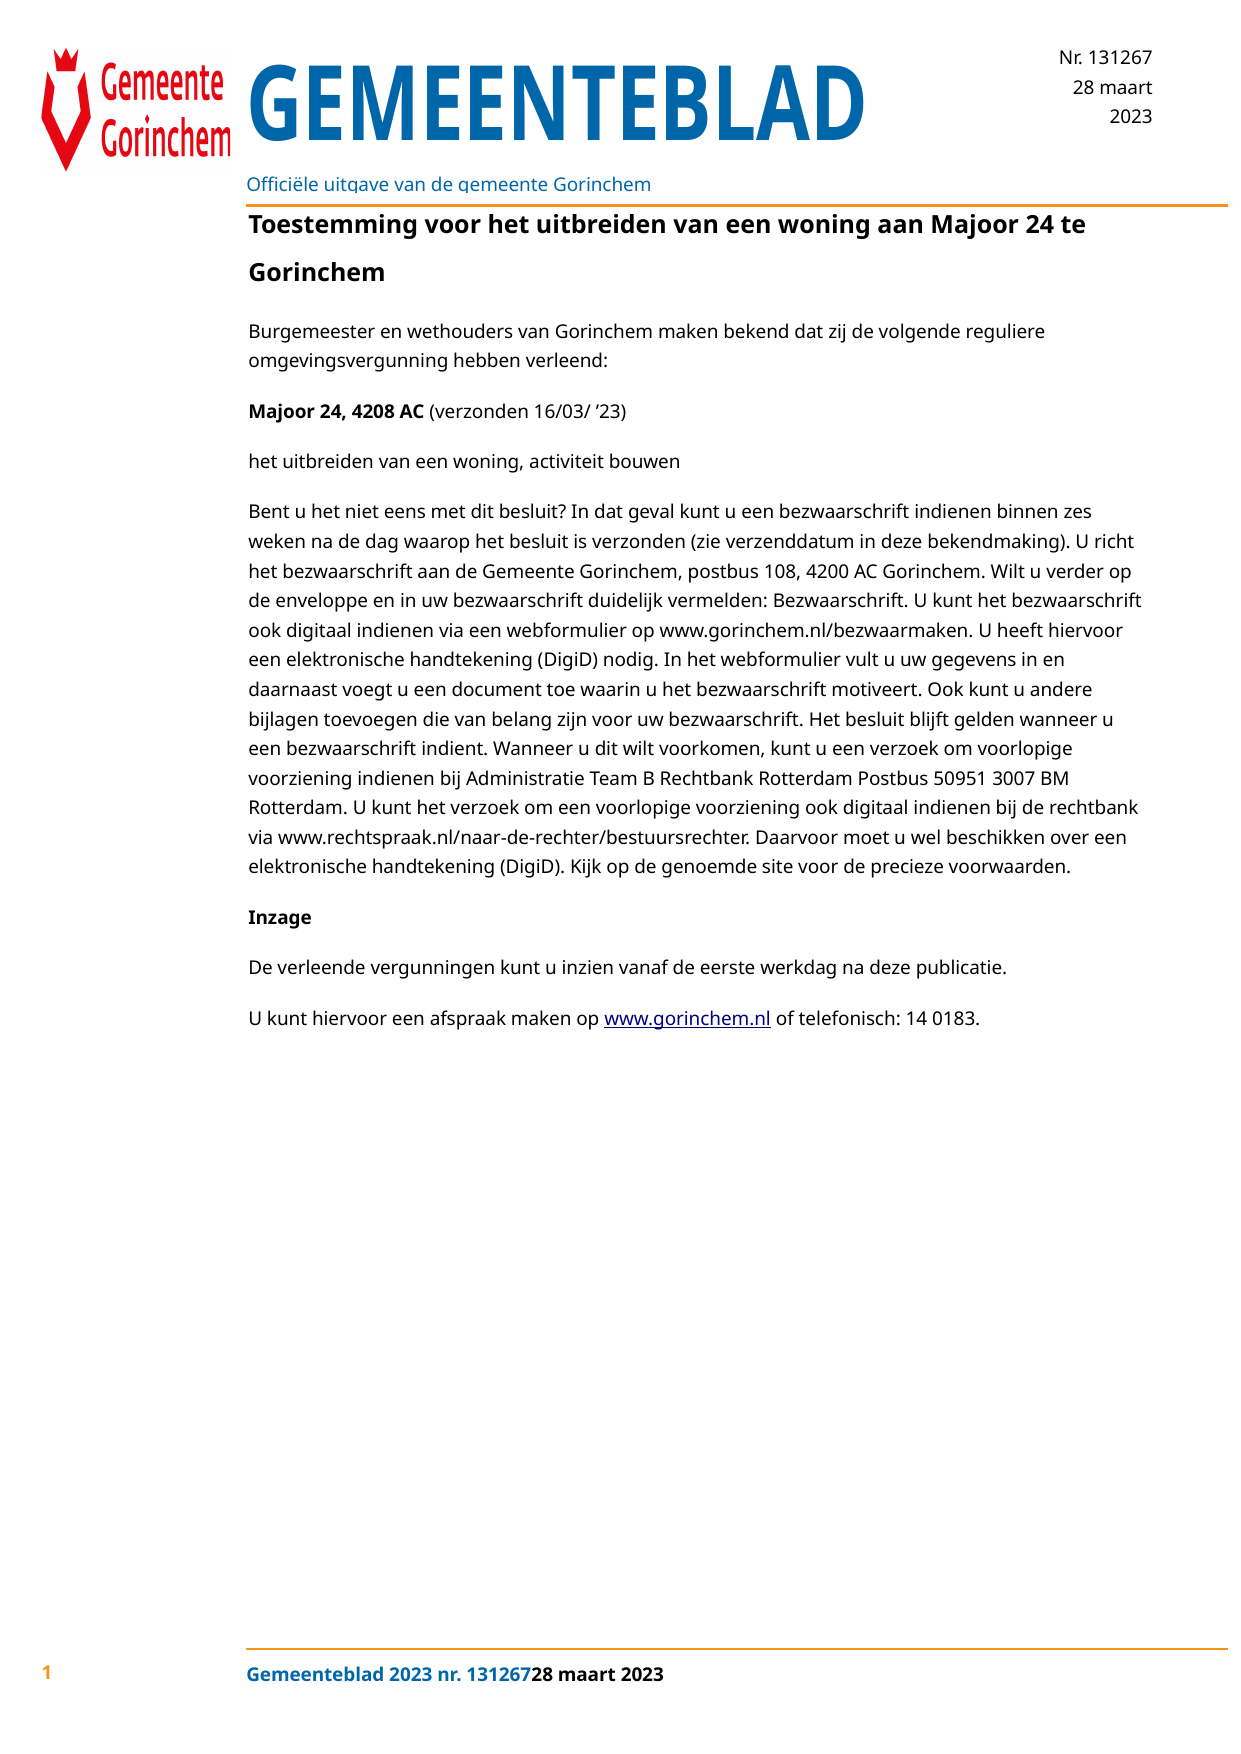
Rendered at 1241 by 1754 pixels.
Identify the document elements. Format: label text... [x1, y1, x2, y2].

text Toestemming voor het uitbreiden van een woning aan Majoor 24 te Gorinchem [248, 207, 1152, 288]
text het uitbreiden van een woning, activiteit bouwen [248, 448, 1152, 474]
text Burgemeester en wethouders van Gorinchem maken bekend dat zij de volgende reguliere omgevingsvergunning hebben verleend: [248, 318, 1152, 373]
picture [41, 47, 231, 172]
text Majoor 24, 4208 AC (verzonden 16/03/ ’23) [248, 398, 1152, 424]
text Inzage [248, 904, 1152, 930]
text U kunt hiervoor een afspraak maken op www.gorinchem.nl of telefonisch: 14 0183. [248, 1005, 1152, 1031]
text De verleende vergunningen kunt u inzien vanaf de eerste werkdag na deze publicatie. [248, 954, 1152, 980]
text Bent u het niet eens met dit besluit? In dat geval kunt u een bezwaarschrift indienen binnen zes weken na de dag waarop het besluit is verzonden (zie verzenddatum in deze bekendmaking). U richt het bezwaarschrift aan de Gemeente Gorinchem, postbus 108, 4200 AC Gorinchem. Wilt u verder op de enveloppe en in uw bezwaarschrift duidelijk vermelden: Bezwaarschrift. U kunt het bezwaarschrift ook digitaal indienen via een webformulier op www.gorinchem.nl/bezwaarmaken. U heeft hiervoor een elektronische handtekening (DigiD) nodig. In het webformulier vult u uw gegevens in en daarnaast voegt u een document toe waarin u het bezwaarschrift motiveert. Ook kunt u andere bijlagen toevoegen die van belang zijn voor uw bezwaarschrift. Het besluit blijft gelden wanneer u een bezwaarschrift indient. Wanneer u dit wilt voorkomen, kunt u een verzoek om voorlopige voorziening indienen bij Administratie Team B Rechtbank Rotterdam Postbus 50951 3007 BM Rotterdam. U kunt het verzoek om een voorlopige voorziening ook digitaal indienen bij de rechtbank via www.rechtspraak.nl/naar-de-rechter/bestuursrechter. Daarvoor moet u wel beschikken over een elektronische handtekening (DigiD). Kijk op de genoemde site voor de precieze voorwaarden. [248, 499, 1152, 879]
